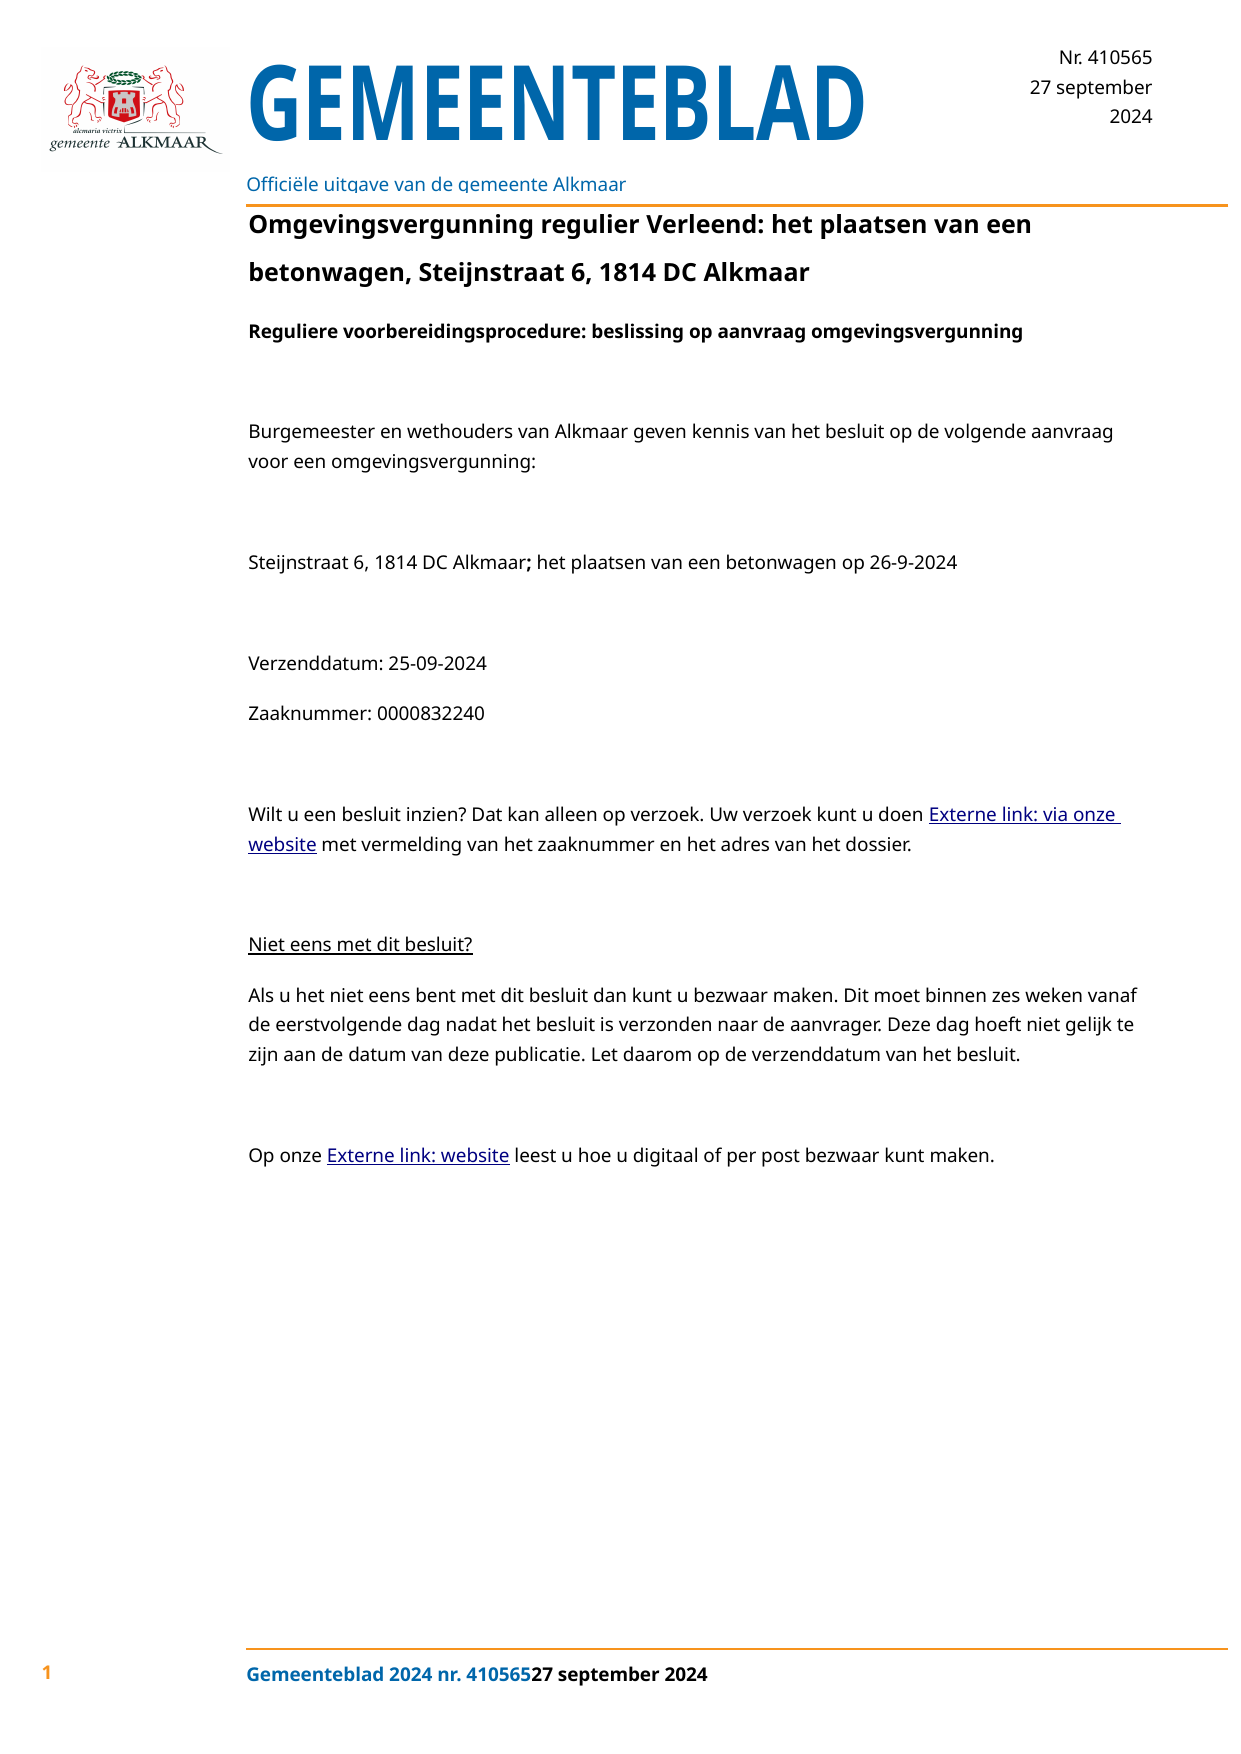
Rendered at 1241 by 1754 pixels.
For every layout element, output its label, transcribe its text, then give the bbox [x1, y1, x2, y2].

text Op onze Externe link: website leest u hoe u digitaal of per post bezwaar kunt maken. [248, 1142, 1152, 1168]
text Niet eens met dit besluit? [248, 932, 1152, 957]
picture [41, 47, 231, 172]
text Omgevingsvergunning regulier Verleend: het plaatsen van een betonwagen, Steijnstraat 6, 1814 DC Alkmaar [248, 207, 1152, 288]
text Als u het niet eens bent met dit besluit dan kunt u bezwaar maken. Dit moet binnen zes weken vanaf de eerstvolgende dag nadat het besluit is verzonden naar de aanvrager. Deze dag hoeft niet gelijk te zijn aan de datum van deze publicatie. Let daarom op de verzenddatum van het besluit. [248, 982, 1152, 1067]
text Zaaknummer: 0000832240 [248, 700, 1152, 726]
text Verzenddatum: 25-09-2024 [248, 650, 1152, 676]
text Burgemeester en wethouders van Alkmaar geven kennis van het besluit op de volgende aanvraag voor een omgevingsvergunning: [248, 419, 1152, 474]
text Reguliere voorbereidingsprocedure: beslissing op aanvraag omgevingsvergunning [248, 318, 1152, 344]
text Wilt u een besluit inzien? Dat kan alleen op verzoek. Uw verzoek kunt u doen Externe link: via onze website met vermelding van het zaaknummer en het adres van het dossier. [248, 801, 1152, 857]
text Steijnstraat 6, 1814 DC Alkmaar; het plaatsen van een betonwagen op 26-9-2024 [248, 549, 1152, 575]
